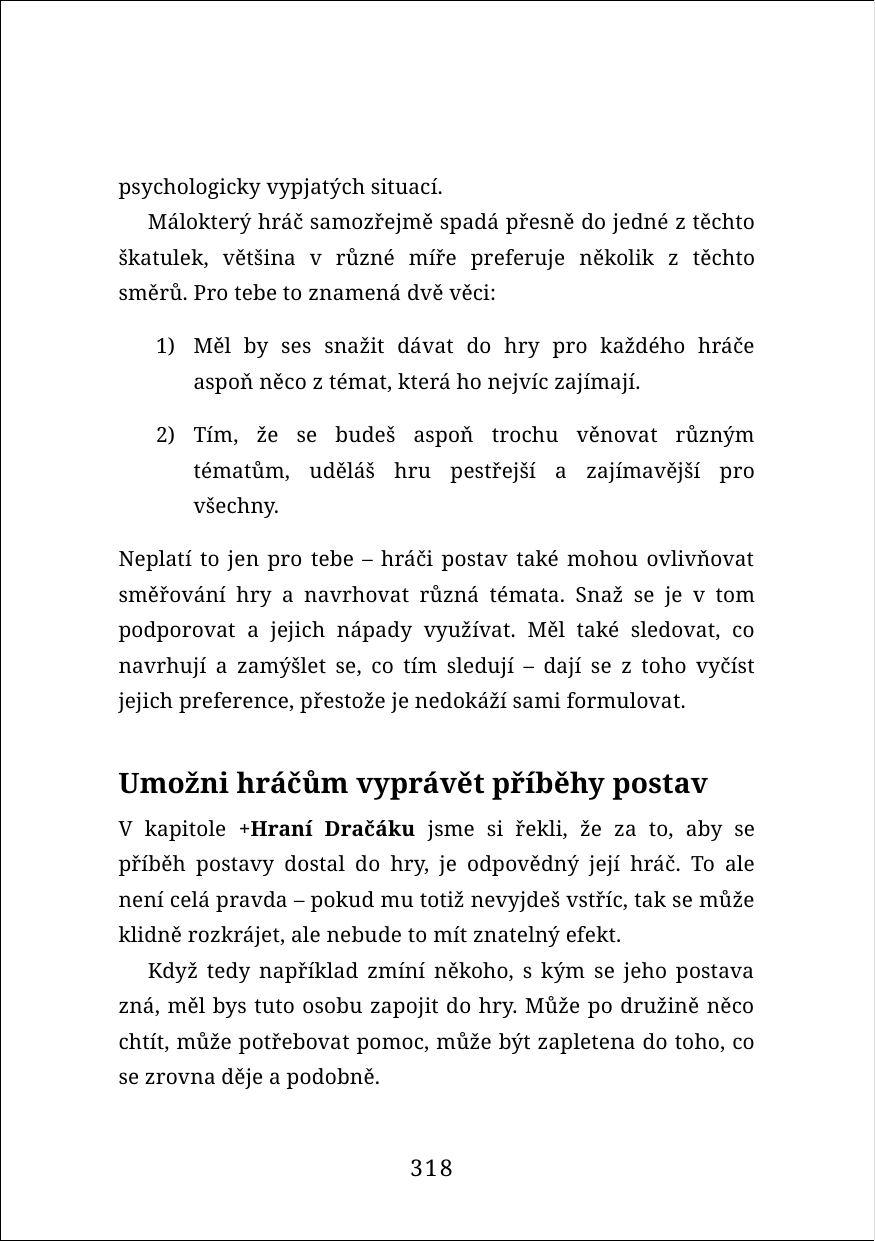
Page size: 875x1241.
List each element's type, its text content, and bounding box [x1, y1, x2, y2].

list Tím, že se budeš aspoň trochu věnovat různým tématům, uděláš hru pestřejší a zajímavější pro všechny. [156, 420, 756, 520]
text V kapitole +Hraní Dračáku jsme si řekli, že za to, aby se příběh postavy dostal do hry, je odpovědný její hráč. To ale není celá pravda – pokud mu totiž nevyjdeš vstříc, tak se může klidně rozkrájet, ale nebude to mít znatelný efekt. Když tedy například zmíní někoho, s kým se jeho postava zná, měl bys tuto osobu zapojit do hry. Může po družině něco chtít, může potřebovat pomoc, může být zapletena do toho, co se zrovna děje a podobně. [118, 814, 756, 1091]
text Neplatí to jen pro tebe – hráči postav také mohou ovlivňovat směřování hry a navrhovat různá témata. Snaž se je v tom podporovat a jejich nápady využívat. Měl také sledovat, co navrhují a zamýšlet se, co tím sledují – dají se z toho vyčíst jejich preference, přestože je nedokáží sami formulovat. [118, 544, 756, 715]
text psychologicky vypjatých situací. Málokterý hráč samozřejmě spadá přesně do jedné z těchto škatulek, většina v různé míře preferuje několik z těchto směrů. Pro tebe to znamená dvě věci: [118, 172, 756, 307]
list Měl by ses snažit dávat do hry pro každého hráče aspoň něco z témat, která ho nejvíc zajímají. [156, 332, 756, 396]
subtitle Umožni hráčům vyprávět příběhy postav [118, 763, 756, 802]
